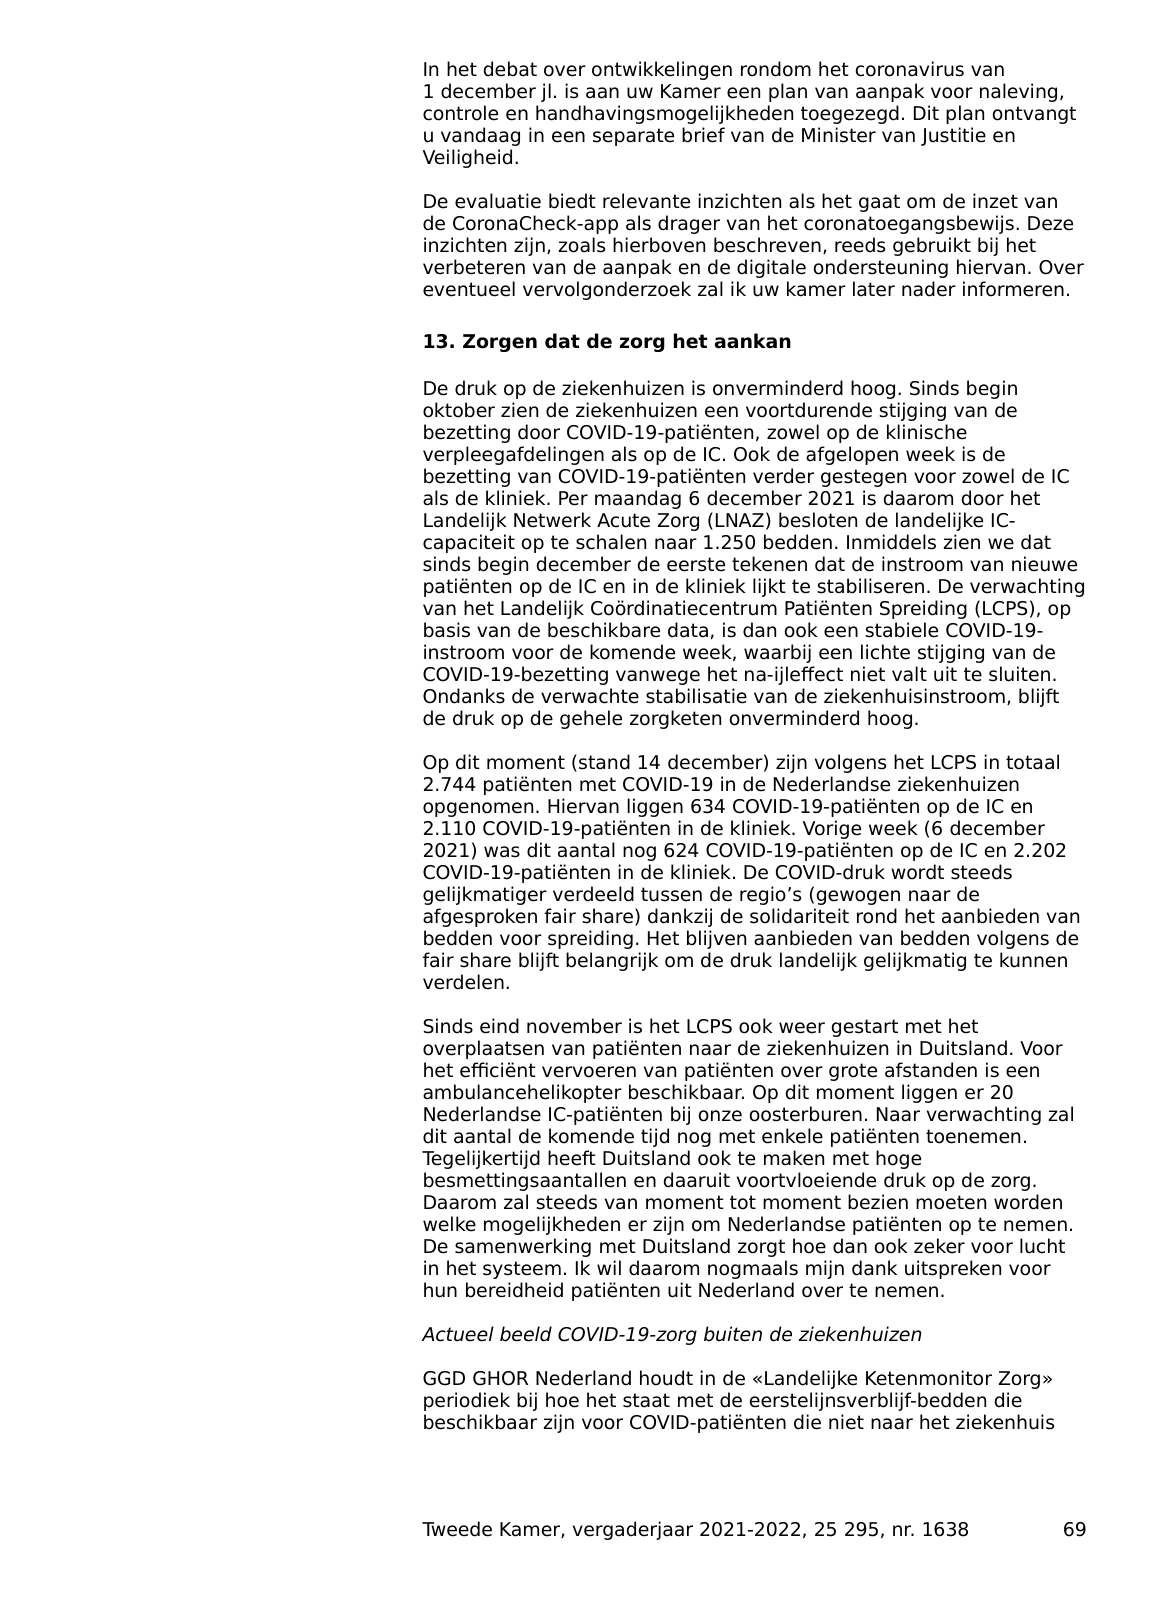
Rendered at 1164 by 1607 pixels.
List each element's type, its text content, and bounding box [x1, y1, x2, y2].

text De druk op de ziekenhuizen is onverminderd hoog. Sinds begin oktober zien de ziekenhuizen een voortdurende stijging van de bezetting door COVID-19-patiënten, zowel op de klinische verpleegafdelingen als op de IC. Ook de afgelopen week is de bezetting van COVID-19-patiënten verder gestegen voor zowel de IC als de kliniek. Per maandag 6 december 2021 is daarom door het Landelijk Netwerk Acute Zorg (LNAZ) besloten de landelijke IC-capaciteit op te schalen naar 1.250 bedden. Inmiddels zien we dat sinds begin december de eerste tekenen dat de instroom van nieuwe patiënten op de IC en in de kliniek lijkt te stabiliseren. De verwachting van het Landelijk Coördinatiecentrum Patiënten Spreiding (LCPS), op basis van de beschikbare data, is dan ook een stabiele COVID-19-instroom voor de komende week, waarbij een lichte stijging van de COVID-19-bezetting vanwege het na-ijleffect niet valt uit te sluiten. Ondanks de verwachte stabilisatie van de ziekenhuisinstroom, blijft de druk op de gehele zorgketen onverminderd hoog. [422, 378, 1087, 730]
text Sinds eind november is het LCPS ook weer gestart met het overplaatsen van patiënten naar de ziekenhuizen in Duitsland. Voor het efficiënt vervoeren van patiënten over grote afstanden is een ambulancehelikopter beschikbaar. Op dit moment liggen er 20 Nederlandse IC-patiënten bij onze oosterburen. Naar verwachting zal dit aantal de komende tijd nog met enkele patiënten toenemen. Tegelijkertijd heeft Duitsland ook te maken met hoge besmettingsaantallen en daaruit voortvloeiende druk op de zorg. Daarom zal steeds van moment tot moment bezien moeten worden welke mogelijkheden er zijn om Nederlandse patiënten op te nemen. De samenwerking met Duitsland zorgt hoe dan ook zeker voor lucht in het systeem. Ik wil daarom nogmaals mijn dank uitspreken voor hun bereidheid patiënten uit Nederland over te nemen. [422, 1016, 1087, 1302]
text In het debat over ontwikkelingen rondom het coronavirus van 1 december jl. is aan uw Kamer een plan van aanpak voor naleving, controle en handhavingsmogelijkheden toegezegd. Dit plan ontvangt u vandaag in een separate brief van de Minister van Justitie en Veiligheid. [422, 59, 1087, 169]
subtitle Actueel beeld COVID-19-zorg buiten de ziekenhuizen [422, 1324, 1087, 1346]
text Op dit moment (stand 14 december) zijn volgens het LCPS in totaal 2.744 patiënten met COVID-19 in de Nederlandse ziekenhuizen opgenomen. Hiervan liggen 634 COVID-19-patiënten op de IC en 2.110 COVID-19-patiënten in de kliniek. Vorige week (6 december 2021) was dit aantal nog 624 COVID-19-patiënten op de IC en 2.202 COVID-19-patiënten in de kliniek. De COVID-druk wordt steeds gelijkmatiger verdeeld tussen de regio’s (gewogen naar de afgesproken fair share) dankzij de solidariteit rond het aanbieden van bedden voor spreiding. Het blijven aanbieden van bedden volgens de fair share blijft belangrijk om de druk landelijk gelijkmatig te kunnen verdelen. [422, 752, 1087, 994]
text GGD GHOR Nederland houdt in de «Landelijke Ketenmonitor Zorg» periodiek bij hoe het staat met de eerstelijnsverblijf-bedden die beschikbaar zijn voor COVID-patiënten die niet naar het ziekenhuis [422, 1368, 1087, 1434]
subtitle 13. Zorgen dat de zorg het aankan [422, 331, 1087, 353]
text De evaluatie biedt relevante inzichten als het gaat om de inzet van de CoronaCheck-app als drager van het coronatoegangsbewijs. Deze inzichten zijn, zoals hierboven beschreven, reeds gebruikt bij het verbeteren van de aanpak en de digitale ondersteuning hiervan. Over eventueel vervolgonderzoek zal ik uw kamer later nader informeren. [422, 191, 1087, 301]
